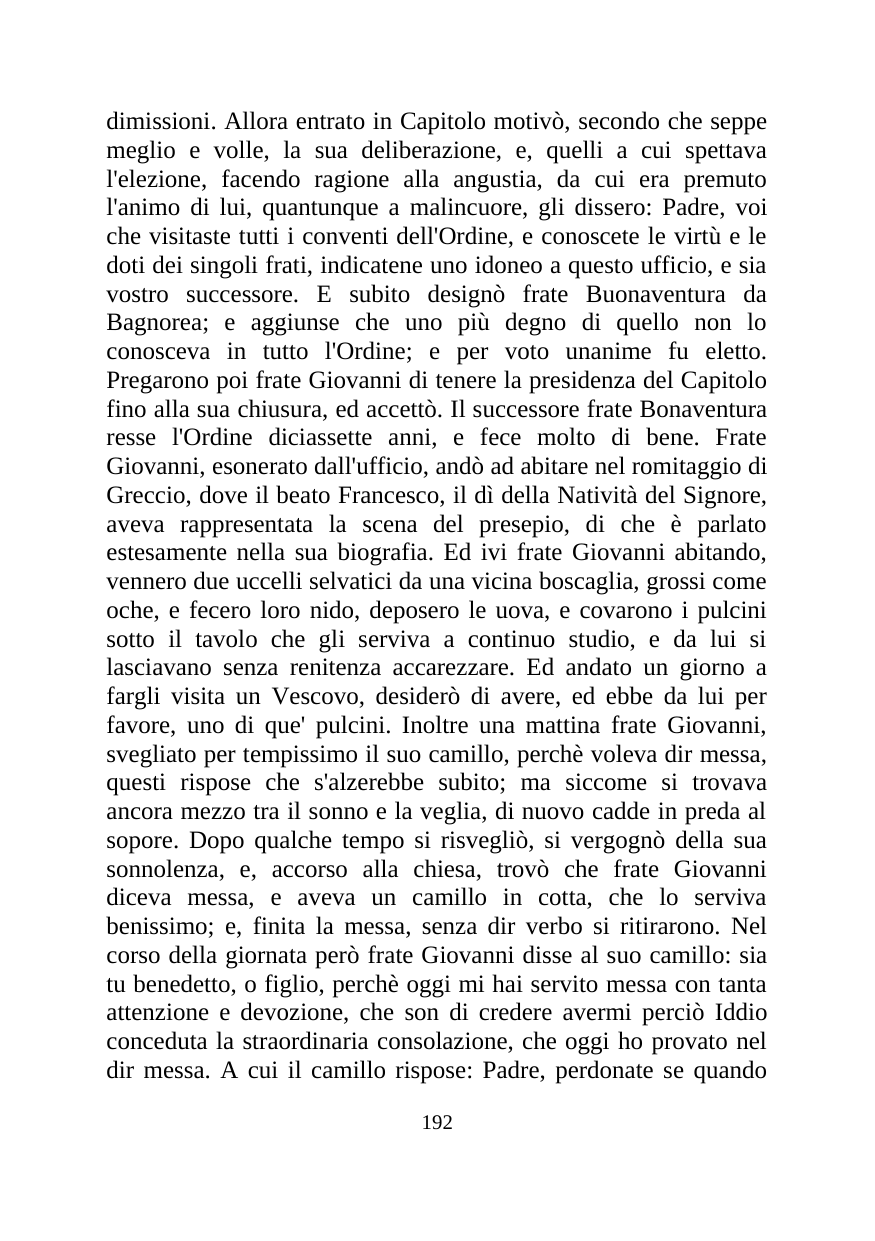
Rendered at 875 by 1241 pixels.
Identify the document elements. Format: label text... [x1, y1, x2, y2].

text dimissioni. Allora entrato in Capitolo motivò, secondo che seppe meglio e volle, la sua deliberazione, e, quelli a cui spettava l'elezione, facendo ragione alla angustia, da cui era premuto l'animo di lui, quantunque a malincuore, gli dissero: Padre, voi che visitaste tutti i conventi dell'Ordine, e conoscete le virtù e le doti dei singoli frati, indicatene uno idoneo a questo ufficio, e sia vostro successore. E subito designò frate Buonaventura da Bagnorea; e aggiunse che uno più degno di quello non lo conosceva in tutto l'Ordine; e per voto unanime fu eletto. Pregarono poi frate Giovanni di tenere la presidenza del Capitolo fino alla sua chiusura, ed accettò. Il successore frate Bonaventura resse l'Ordine diciassette anni, e fece molto di bene. Frate Giovanni, esonerato dall'ufficio, andò ad abitare nel romitaggio di Greccio, dove il beato Francesco, il dì della Natività del Signore, aveva rappresentata la scena del presepio, di che è parlato estesamente nella sua biografia. Ed ivi frate Giovanni abitando, vennero due uccelli selvatici da una vicina boscaglia, grossi come oche, e fecero loro nido, deposero le uova, e covarono i pulcini sotto il tavolo che gli serviva a continuo studio, e da lui si lasciavano senza renitenza accarezzare. Ed andato un giorno a fargli visita un Vescovo, desiderò di avere, ed ebbe da lui per favore, uno di que' pulcini. Inoltre una mattina frate Giovanni, svegliato per tempissimo il suo camillo, perchè voleva dir messa, questi rispose che s'alzerebbe subito; ma siccome si trovava ancora mezzo tra il sonno e la veglia, di nuovo cadde in preda al sopore. Dopo qualche tempo si risvegliò, si vergognò della sua sonnolenza, e, accorso alla chiesa, trovò che frate Giovanni diceva messa, e aveva un camillo in cotta, che lo serviva benissimo; e, finita la messa, senza dir verbo si ritirarono. Nel corso della giornata però frate Giovanni disse al suo camillo: sia tu benedetto, o figlio, perchè oggi mi hai servito messa con tanta attenzione e devozione, che son di credere avermi perciò Iddio conceduta la straordinaria consolazione, che oggi ho provato nel dir messa. A cui il camillo rispose: Padre, perdonate se quando [106, 106, 768, 1084]
